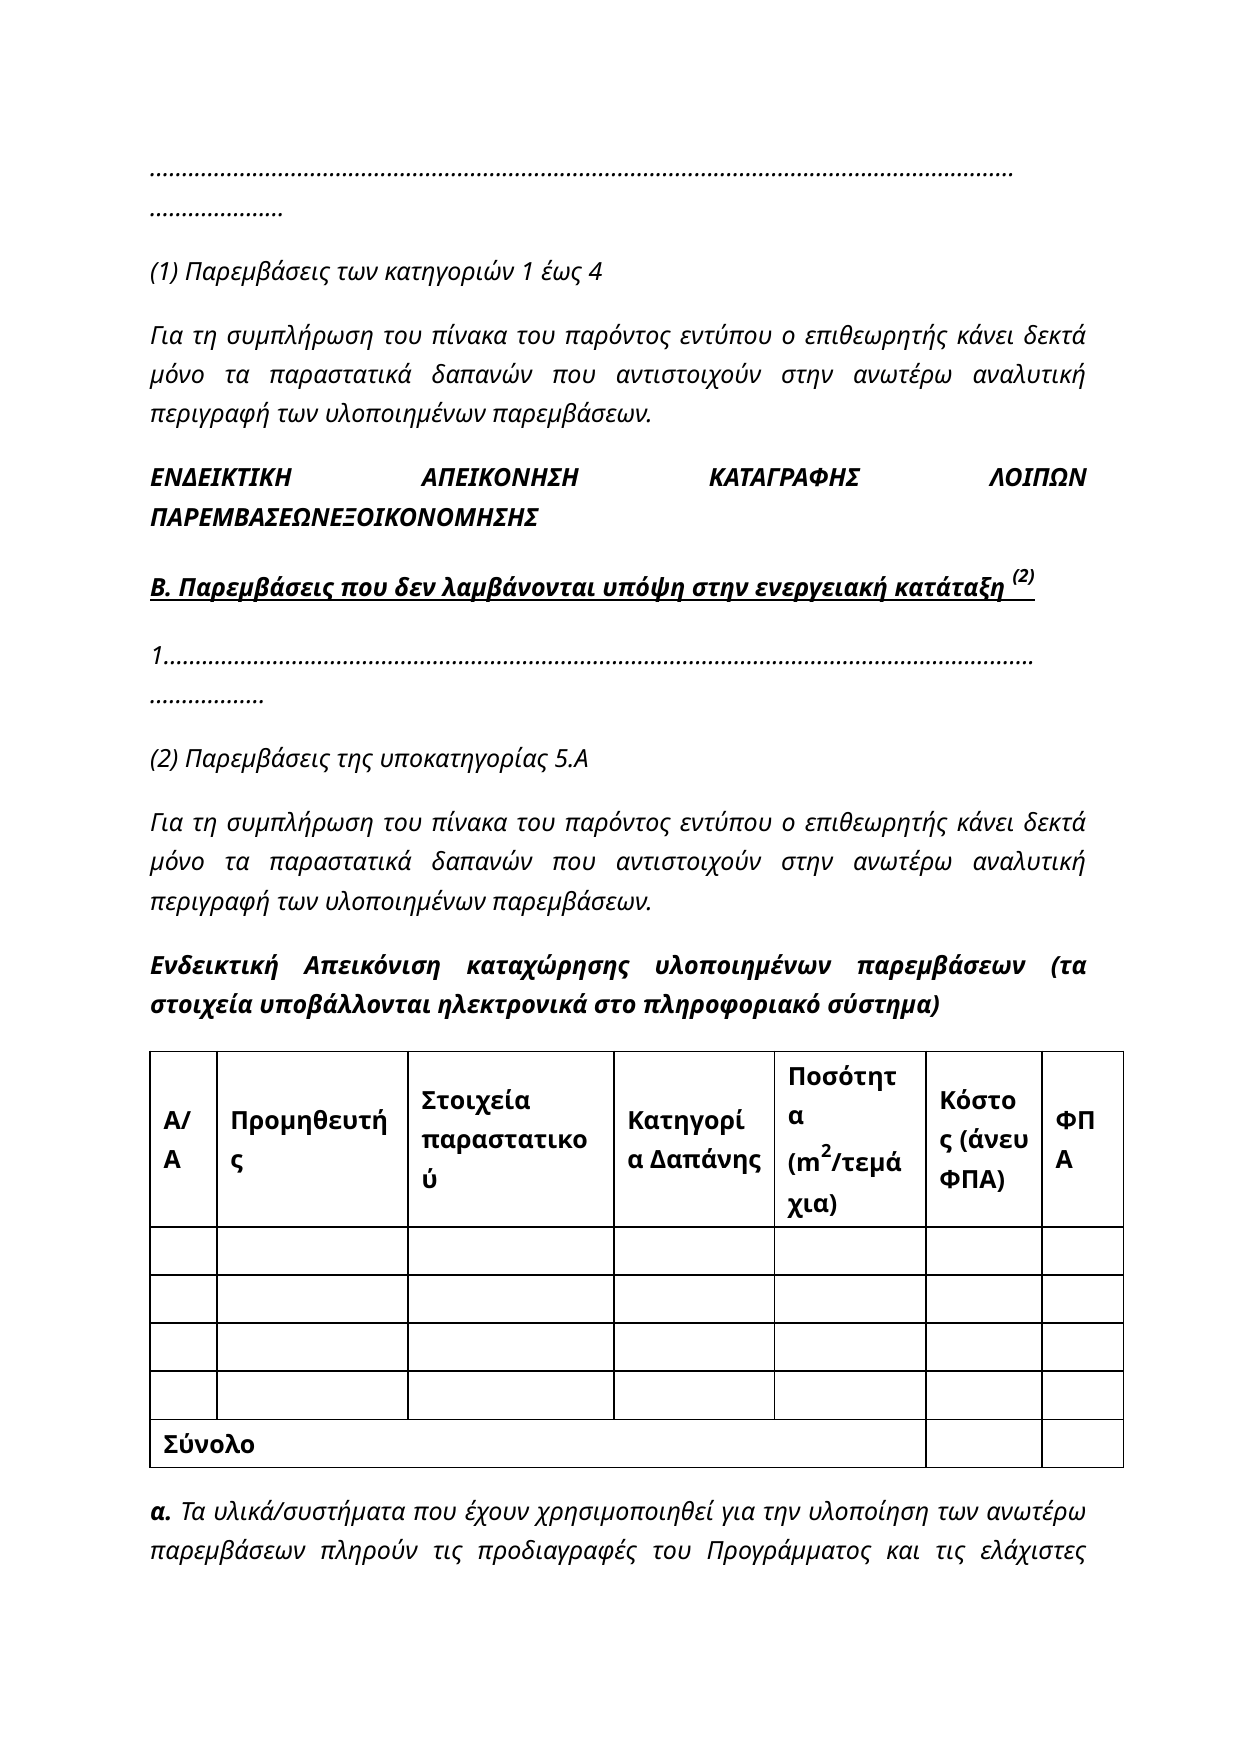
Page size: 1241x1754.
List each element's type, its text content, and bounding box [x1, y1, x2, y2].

table_cell [775, 1276, 925, 1322]
table_cell Σύνολο [151, 1420, 925, 1467]
table_header ΦΠΑ [1043, 1052, 1123, 1226]
text α. Τα υλικά/συστήματα που έχουν χρησιμοποιηθεί για την υλοποίηση των ανωτέρω παρεμβάσεων πληρούν τις προδιαγραφές του Προγράμματος και τις ελάχιστες [150, 1493, 1090, 1566]
table_cell [409, 1228, 613, 1274]
table_cell [927, 1372, 1041, 1418]
table_cell [615, 1228, 774, 1274]
table_cell [1043, 1372, 1123, 1418]
table_header Προμηθευτής [218, 1052, 407, 1226]
table_cell [218, 1324, 407, 1370]
table_cell [927, 1276, 1041, 1322]
table_cell [151, 1324, 216, 1370]
table_cell [775, 1228, 925, 1274]
table_cell [775, 1372, 925, 1418]
table_cell [1043, 1324, 1123, 1370]
table_cell [218, 1372, 407, 1418]
text ΕΝΔΕΙΚΤΙΚΗ ΑΠΕΙΚΟΝΗΣΗ ΚΑΤΑΓΡΑΦΗΣ ΛΟΙΠΩΝ ΠΑΡΕΜΒΑΣΕΩΝΕΞΟΙΚΟΝΟΜΗΣΗΣ [150, 460, 1090, 533]
table_cell [927, 1420, 1041, 1467]
table_cell [1043, 1276, 1123, 1322]
table_cell [615, 1324, 774, 1370]
table_cell [218, 1276, 407, 1322]
text Για τη συμπλήρωση του πίνακα του παρόντος εντύπου ο επιθεωρητής κάνει δεκτά μόνο τα παραστατικά δαπανών που αντιστοιχούν στην ανωτέρω αναλυτική περιγραφή των υλοποιημένων παρεμβάσεων. [150, 805, 1090, 917]
text Β. Παρεμβάσεις που δεν λαμβάνονται υπόψη στην ενεργειακή κατάταξη (2) [150, 563, 1090, 606]
table_header Κόστος (άνευ ΦΠΑ) [927, 1052, 1041, 1226]
table_cell [409, 1324, 613, 1370]
text .…………………………………………………………………………………………………………….……….………………… [150, 150, 1090, 223]
table_cell [775, 1324, 925, 1370]
table_header Κατηγορία Δαπάνης [615, 1052, 774, 1226]
table_cell [927, 1324, 1041, 1370]
table_cell [151, 1276, 216, 1322]
text (2) Παρεμβάσεις της υποκατηγορίας 5.Α [150, 741, 1090, 775]
table_cell [1043, 1420, 1123, 1467]
table_cell [409, 1372, 613, 1418]
table_header Α/Α [151, 1052, 216, 1226]
text Για τη συμπλήρωση του πίνακα του παρόντος εντύπου ο επιθεωρητής κάνει δεκτά μόνο τα παραστατικά δαπανών που αντιστοιχούν στην ανωτέρω αναλυτική περιγραφή των υλοποιημένων παρεμβάσεων. [150, 317, 1090, 430]
table_header Στοιχεία παραστατικού [409, 1052, 613, 1226]
text Ενδεικτική Απεικόνιση καταχώρησης υλοποιημένων παρεμβάσεων (τα στοιχεία υποβάλλονται ηλεκτρονικά στο πληροφοριακό σύστημα) [150, 947, 1090, 1021]
table_cell [927, 1228, 1041, 1274]
table_cell [615, 1276, 774, 1322]
table_cell [151, 1372, 216, 1418]
table_cell [151, 1228, 216, 1274]
table_cell [409, 1276, 613, 1322]
table_header Ποσότητα (m2/τεμάχια) [775, 1052, 925, 1226]
table_cell [218, 1228, 407, 1274]
table_cell [615, 1372, 774, 1418]
table_cell [1043, 1228, 1123, 1274]
text (1) Παρεμβάσεις των κατηγοριών 1 έως 4 [150, 253, 1090, 287]
text 1.……….…………………………………………………………………………………………………….……….……………… [150, 637, 1090, 711]
